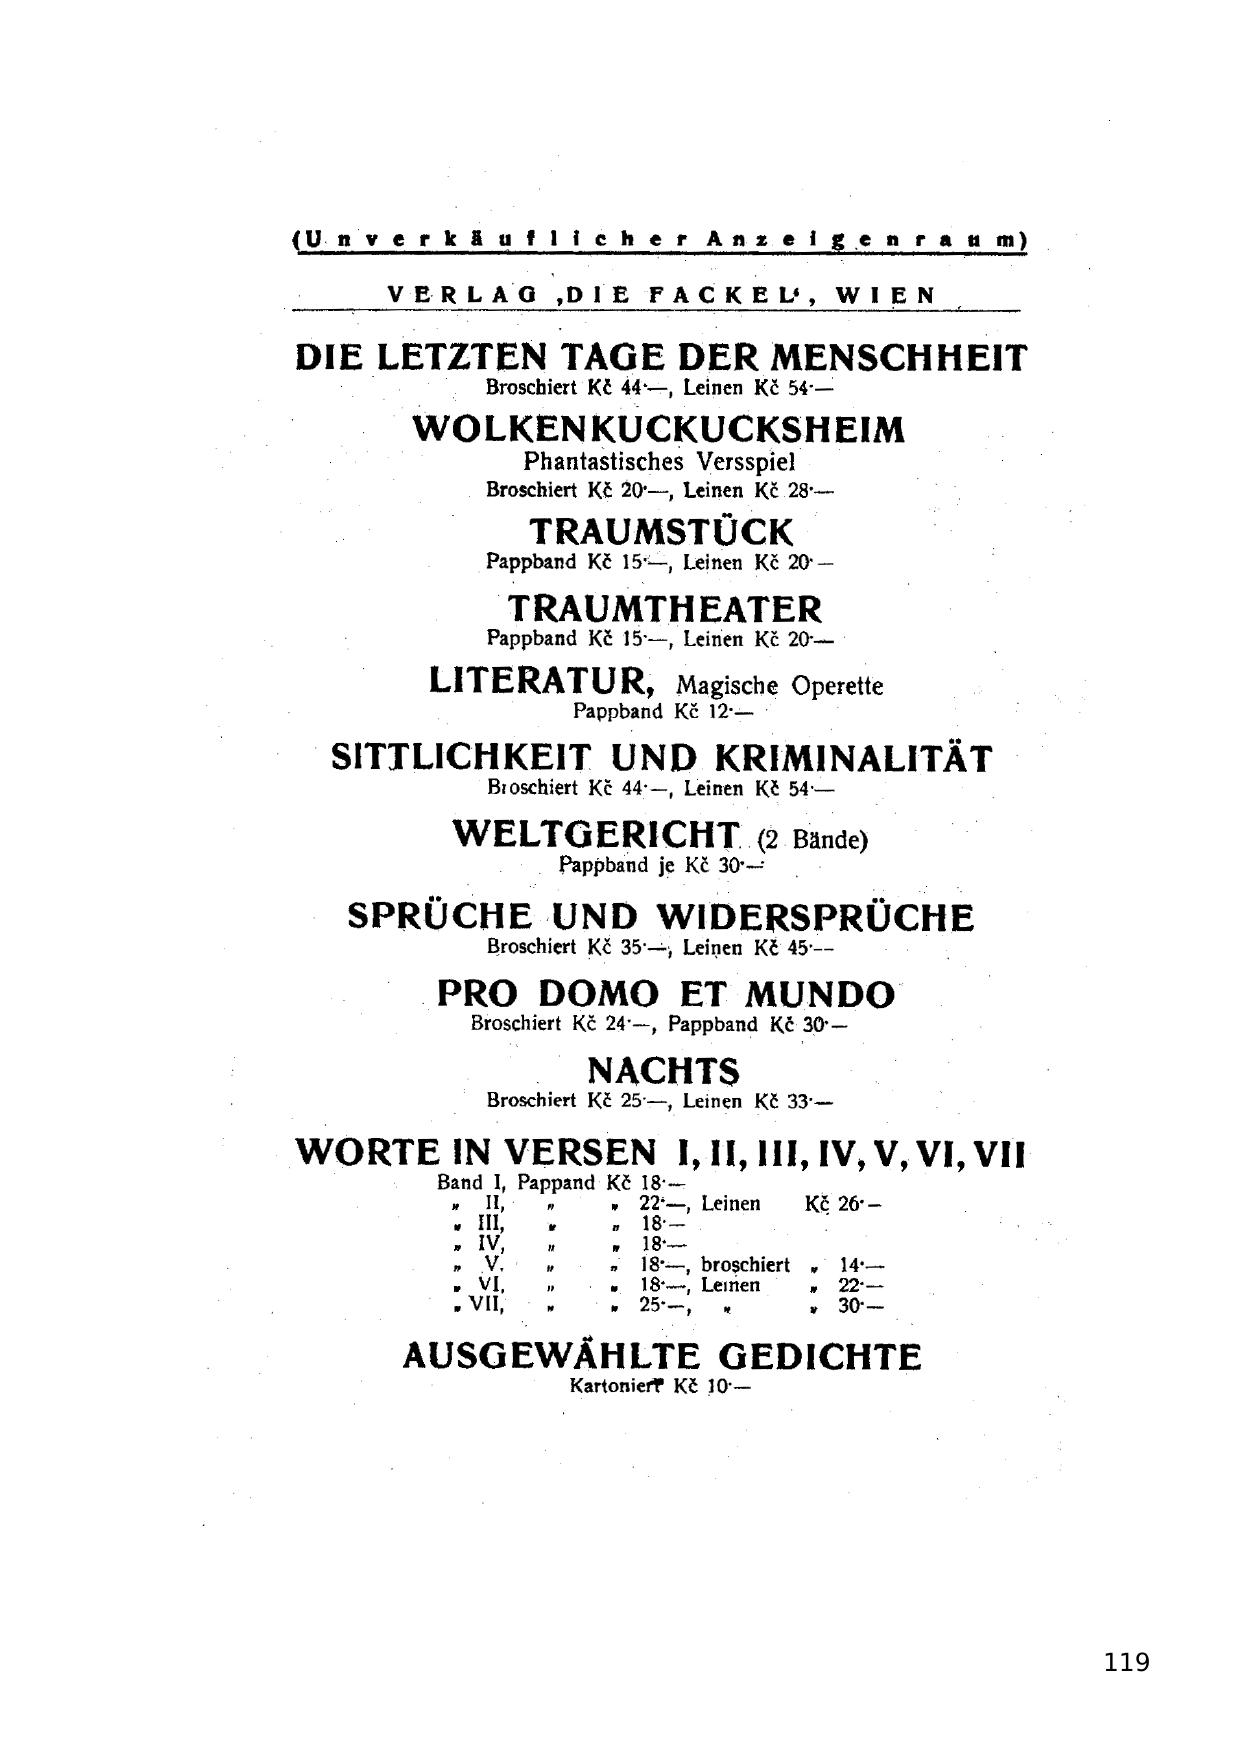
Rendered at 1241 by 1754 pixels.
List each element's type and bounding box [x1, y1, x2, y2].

picture [185, 104, 1115, 1527]
